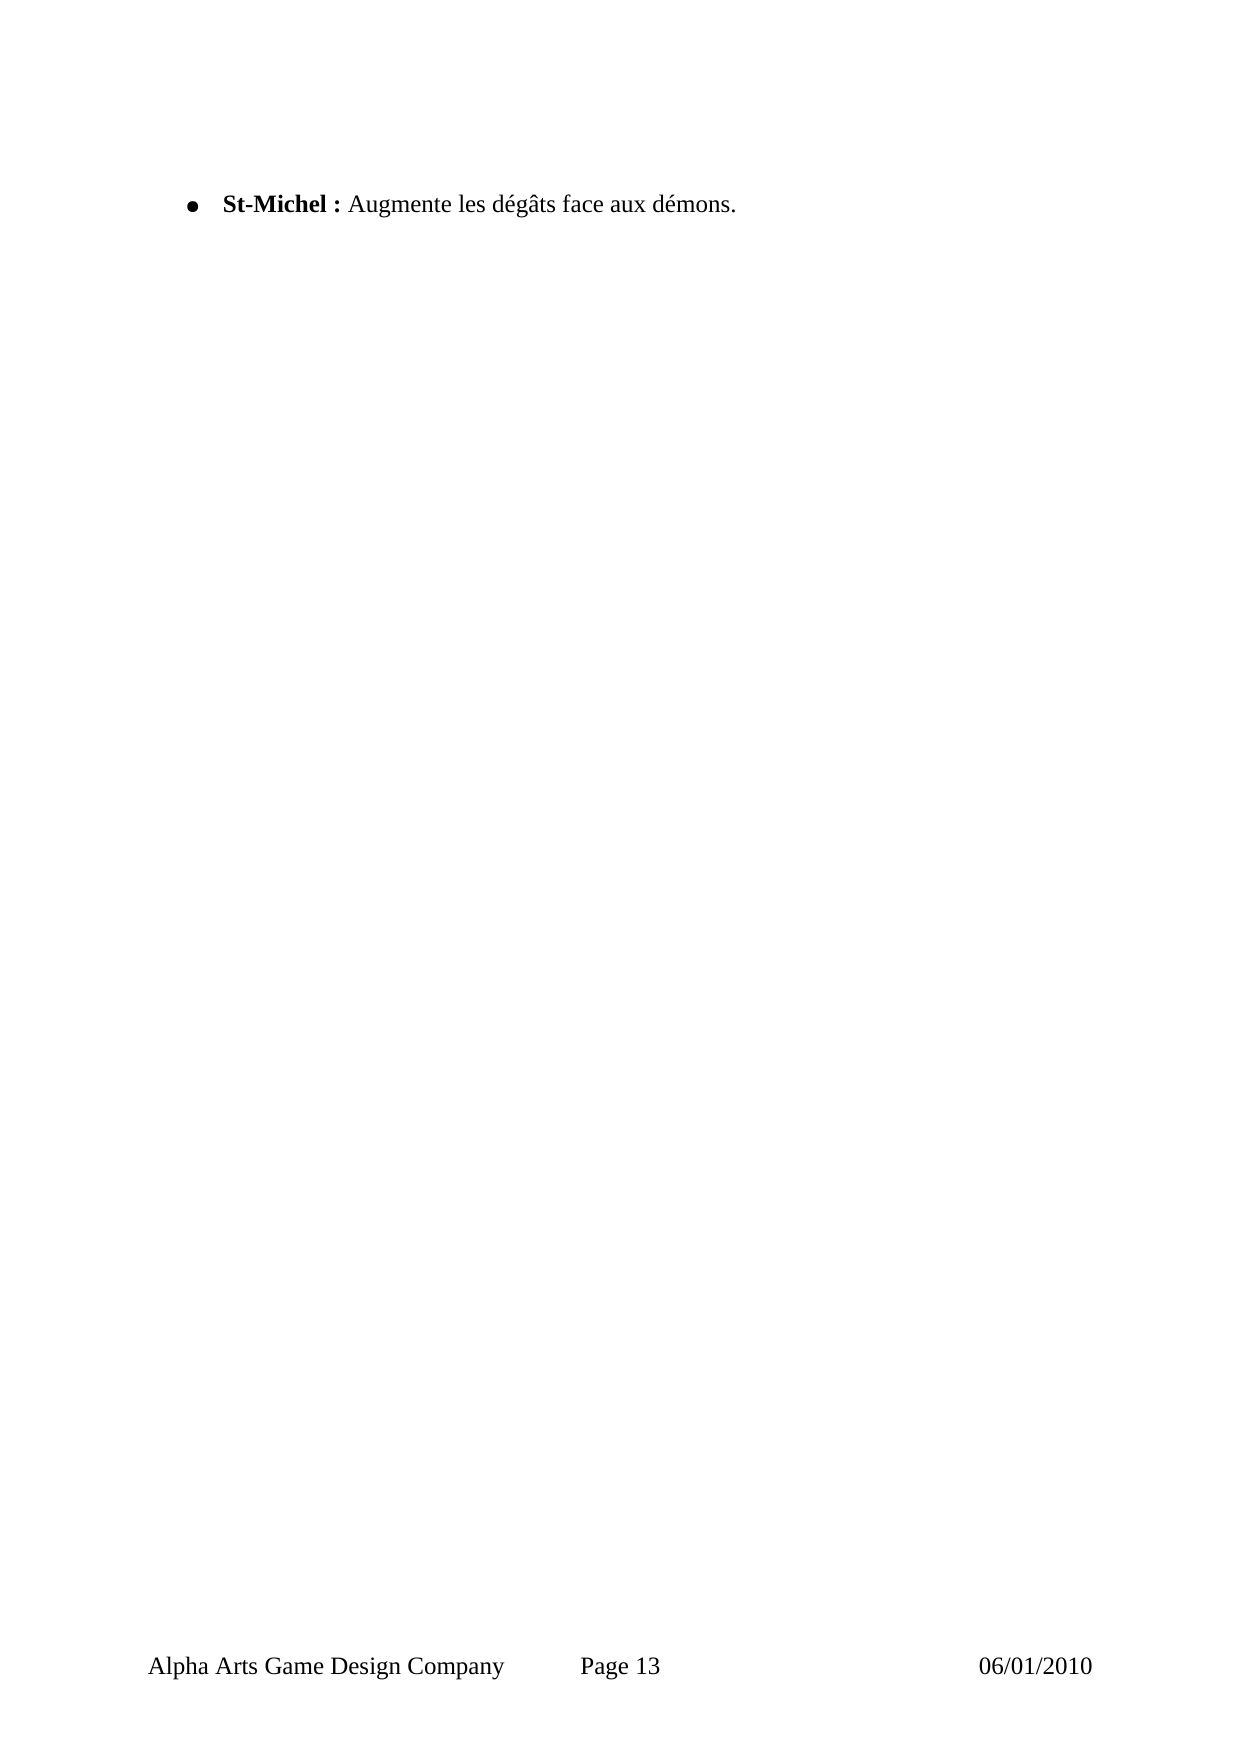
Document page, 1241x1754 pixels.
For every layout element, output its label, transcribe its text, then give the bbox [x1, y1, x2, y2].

list St-Michel : Augmente les dégâts face aux démons. [185, 189, 1092, 218]
